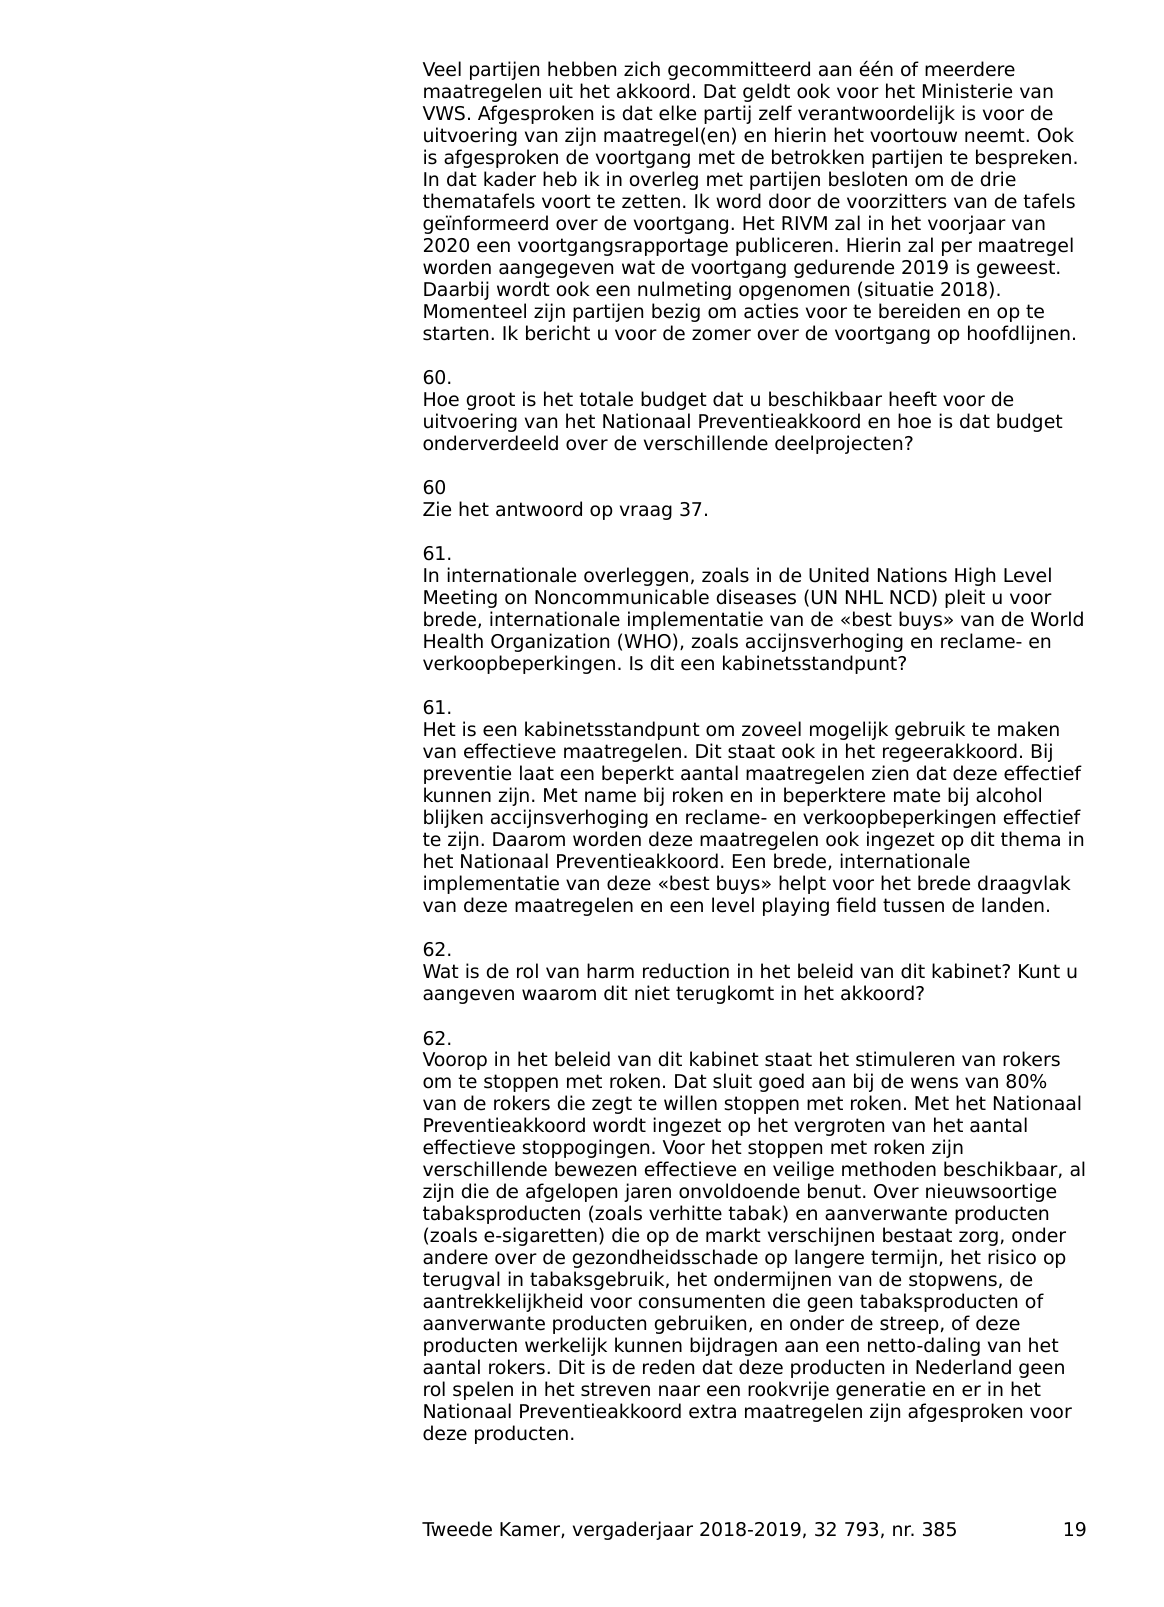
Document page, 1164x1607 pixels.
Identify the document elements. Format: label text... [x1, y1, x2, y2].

text 61. [422, 543, 1087, 565]
text Het is een kabinetsstandpunt om zoveel mogelijk gebruik te maken van effectieve maatregelen. Dit staat ook in het regeerakkoord. Bij preventie laat een beperkt aantal maatregelen zien dat deze effectief kunnen zijn. Met name bij roken en in beperktere mate bij alcohol blijken accijnsverhoging en reclame- en verkoopbeperkingen effectief te zijn. Daarom worden deze maatregelen ook ingezet op dit thema in het Nationaal Preventieakkoord. Een brede, internationale implementatie van deze «best buys» helpt voor het brede draagvlak van deze maatregelen en een level playing field tussen de landen. [422, 719, 1087, 917]
text 62. [422, 1027, 1087, 1049]
text Hoe groot is het totale budget dat u beschikbaar heeft voor de uitvoering van het Nationaal Preventieakkoord en hoe is dat budget onderverdeeld over de verschillende deelprojecten? [422, 389, 1087, 455]
text In dat kader heb ik in overleg met partijen besloten om de drie thematafels voort te zetten. Ik word door de voorzitters van de tafels geïnformeerd over de voortgang. Het RIVM zal in het voorjaar van 2020 een voortgangsrapportage publiceren. Hierin zal per maatregel worden aangegeven wat de voortgang gedurende 2019 is geweest. Daarbij wordt ook een nulmeting opgenomen (situatie 2018). Momenteel zijn partijen bezig om acties voor te bereiden en op te starten. Ik bericht u voor de zomer over de voortgang op hoofdlijnen. [422, 169, 1087, 345]
text 60 [422, 477, 1087, 499]
text 62. [422, 939, 1087, 961]
text In internationale overleggen, zoals in de United Nations High Level Meeting on Noncommunicable diseases (UN NHL NCD) pleit u voor brede, internationale implementatie van de «best buys» van de World Health Organization (WHO), zoals accijnsverhoging en reclame- en verkoopbeperkingen. Is dit een kabinetsstandpunt? [422, 565, 1087, 675]
text 60. [422, 367, 1087, 389]
text Veel partijen hebben zich gecommitteerd aan één of meerdere maatregelen uit het akkoord. Dat geldt ook voor het Ministerie van VWS. Afgesproken is dat elke partij zelf verantwoordelijk is voor de uitvoering van zijn maatregel(en) en hierin het voortouw neemt. Ook is afgesproken de voortgang met de betrokken partijen te bespreken. [422, 59, 1087, 169]
text 61. [422, 697, 1087, 719]
text Wat is de rol van harm reduction in het beleid van dit kabinet? Kunt u aangeven waarom dit niet terugkomt in het akkoord? [422, 961, 1087, 1005]
text Zie het antwoord op vraag 37. [422, 499, 1087, 521]
text Voorop in het beleid van dit kabinet staat het stimuleren van rokers om te stoppen met roken. Dat sluit goed aan bij de wens van 80% van de rokers die zegt te willen stoppen met roken. Met het Nationaal Preventieakkoord wordt ingezet op het vergroten van het aantal effectieve stoppogingen. Voor het stoppen met roken zijn verschillende bewezen effectieve en veilige methoden beschikbaar, al zijn die de afgelopen jaren onvoldoende benut. Over nieuwsoortige tabaksproducten (zoals verhitte tabak) en aanverwante producten (zoals e-sigaretten) die op de markt verschijnen bestaat zorg, onder andere over de gezondheidsschade op langere termijn, het risico op terugval in tabaksgebruik, het ondermijnen van de stopwens, de aantrekkelijkheid voor consumenten die geen tabaksproducten of aanverwante producten gebruiken, en onder de streep, of deze producten werkelijk kunnen bijdragen aan een netto-daling van het aantal rokers. Dit is de reden dat deze producten in Nederland geen rol spelen in het streven naar een rookvrije generatie en er in het Nationaal Preventieakkoord extra maatregelen zijn afgesproken voor deze producten. [422, 1049, 1087, 1445]
